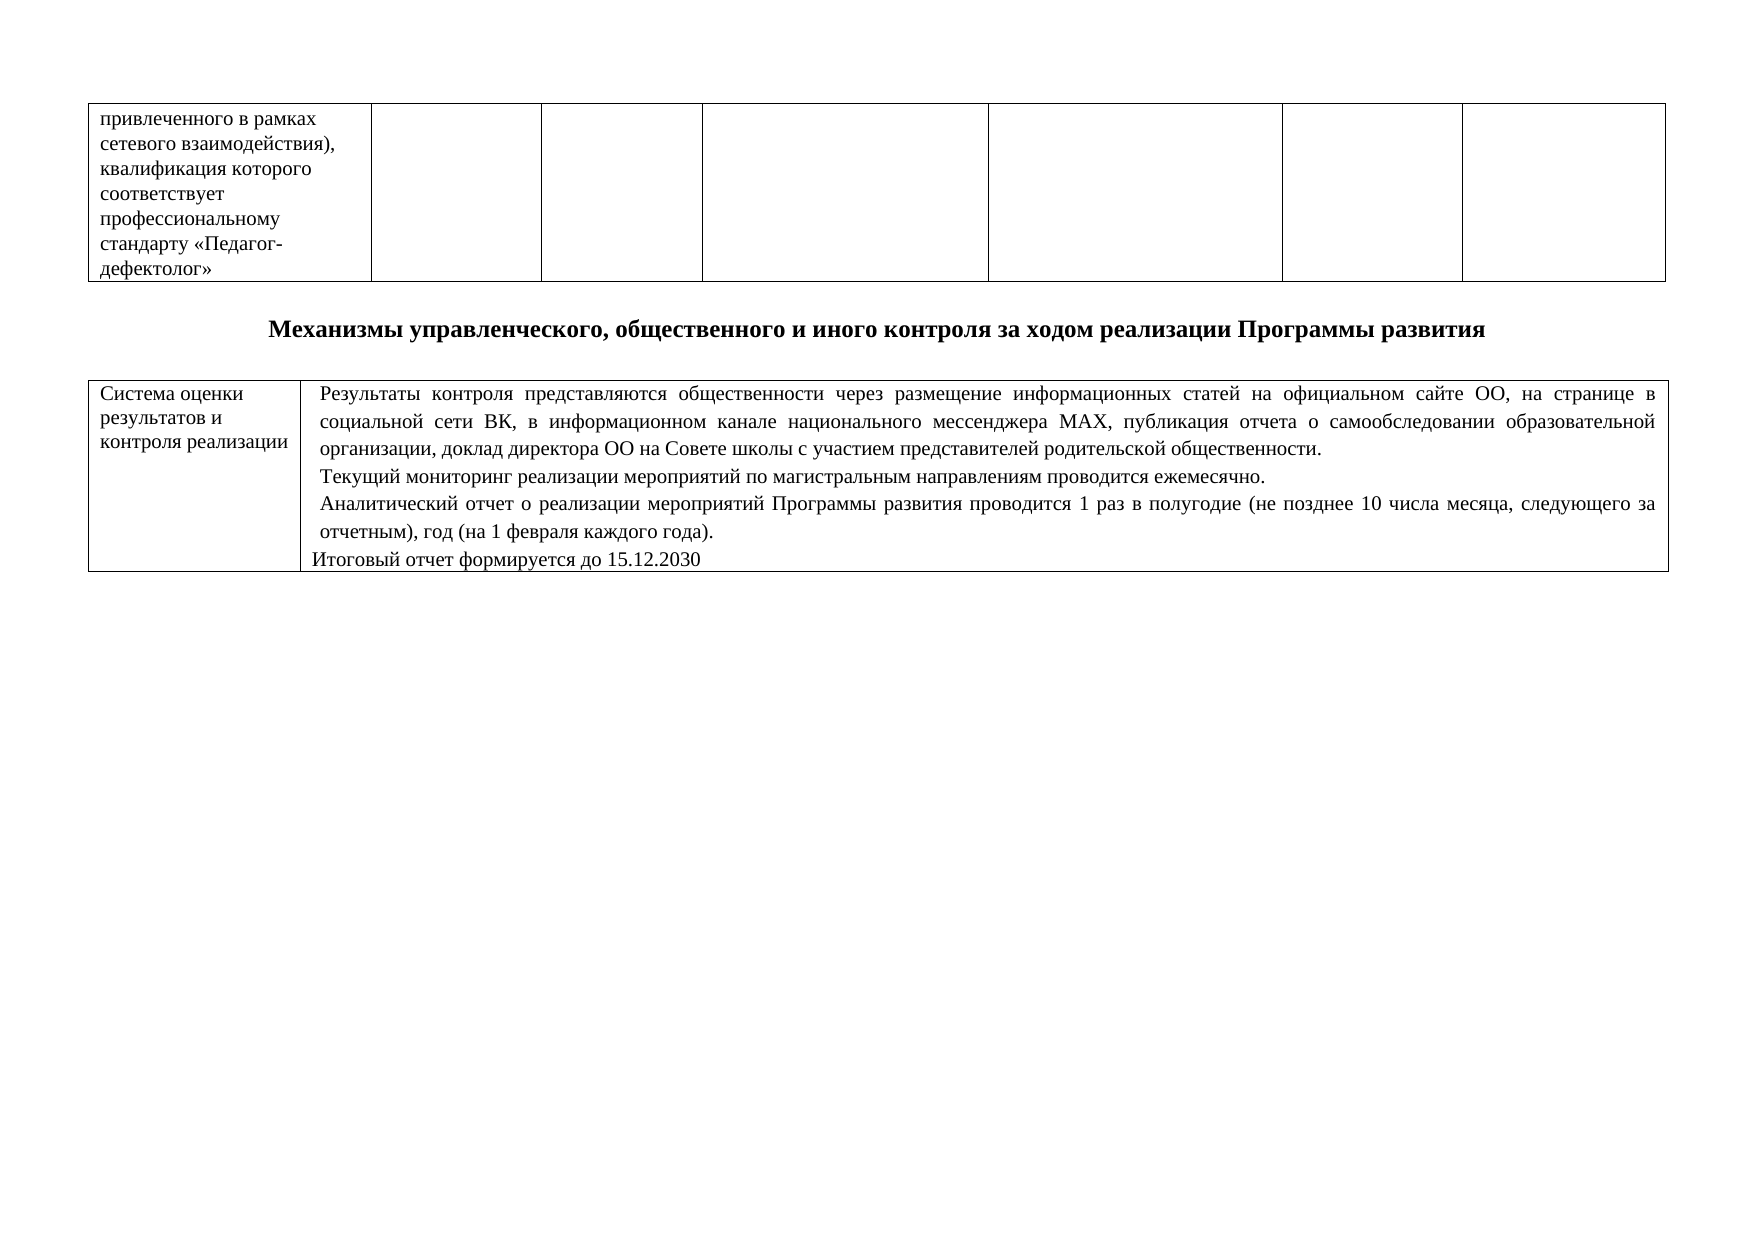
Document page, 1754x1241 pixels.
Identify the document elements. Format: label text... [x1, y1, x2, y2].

table_header Система оценки результатов и контроля реализации [89, 381, 300, 571]
text Механизмы управленческого, общественного и иного контроля за ходом реализации Программы развития [89, 314, 1665, 343]
table_cell привлеченного в рамках сетевого взаимодействия), квалификация которого соответствует профессиональному стандарту «Педагог-дефектолог» [89, 104, 371, 281]
table_header Результаты контроля представляются общественности через размещение информационных статей на официальном сайте ОО, на странице в социальной сети ВК, в информационном канале национального мессенджера МАХ, публикация отчета о самообследовании образовательной организации, доклад директора ОО на Совете школы с участием представителей родительской общественности. Текущий мониторинг реализации мероприятий по магистральным направлениям проводится ежемесячно. Аналитический отчет о реализации мероприятий Программы развития проводится 1 раз в полугодие (не позднее 10 числа месяца, следующего за отчетным), год (на 1 февраля каждого года). Итоговый отчет формируется до 15.12.2030 [301, 381, 1668, 571]
table_cell [1463, 104, 1665, 281]
table_cell [989, 104, 1282, 281]
table_cell [1283, 104, 1462, 281]
table_cell [542, 104, 702, 281]
table_cell [703, 104, 988, 281]
table_cell [372, 104, 541, 281]
